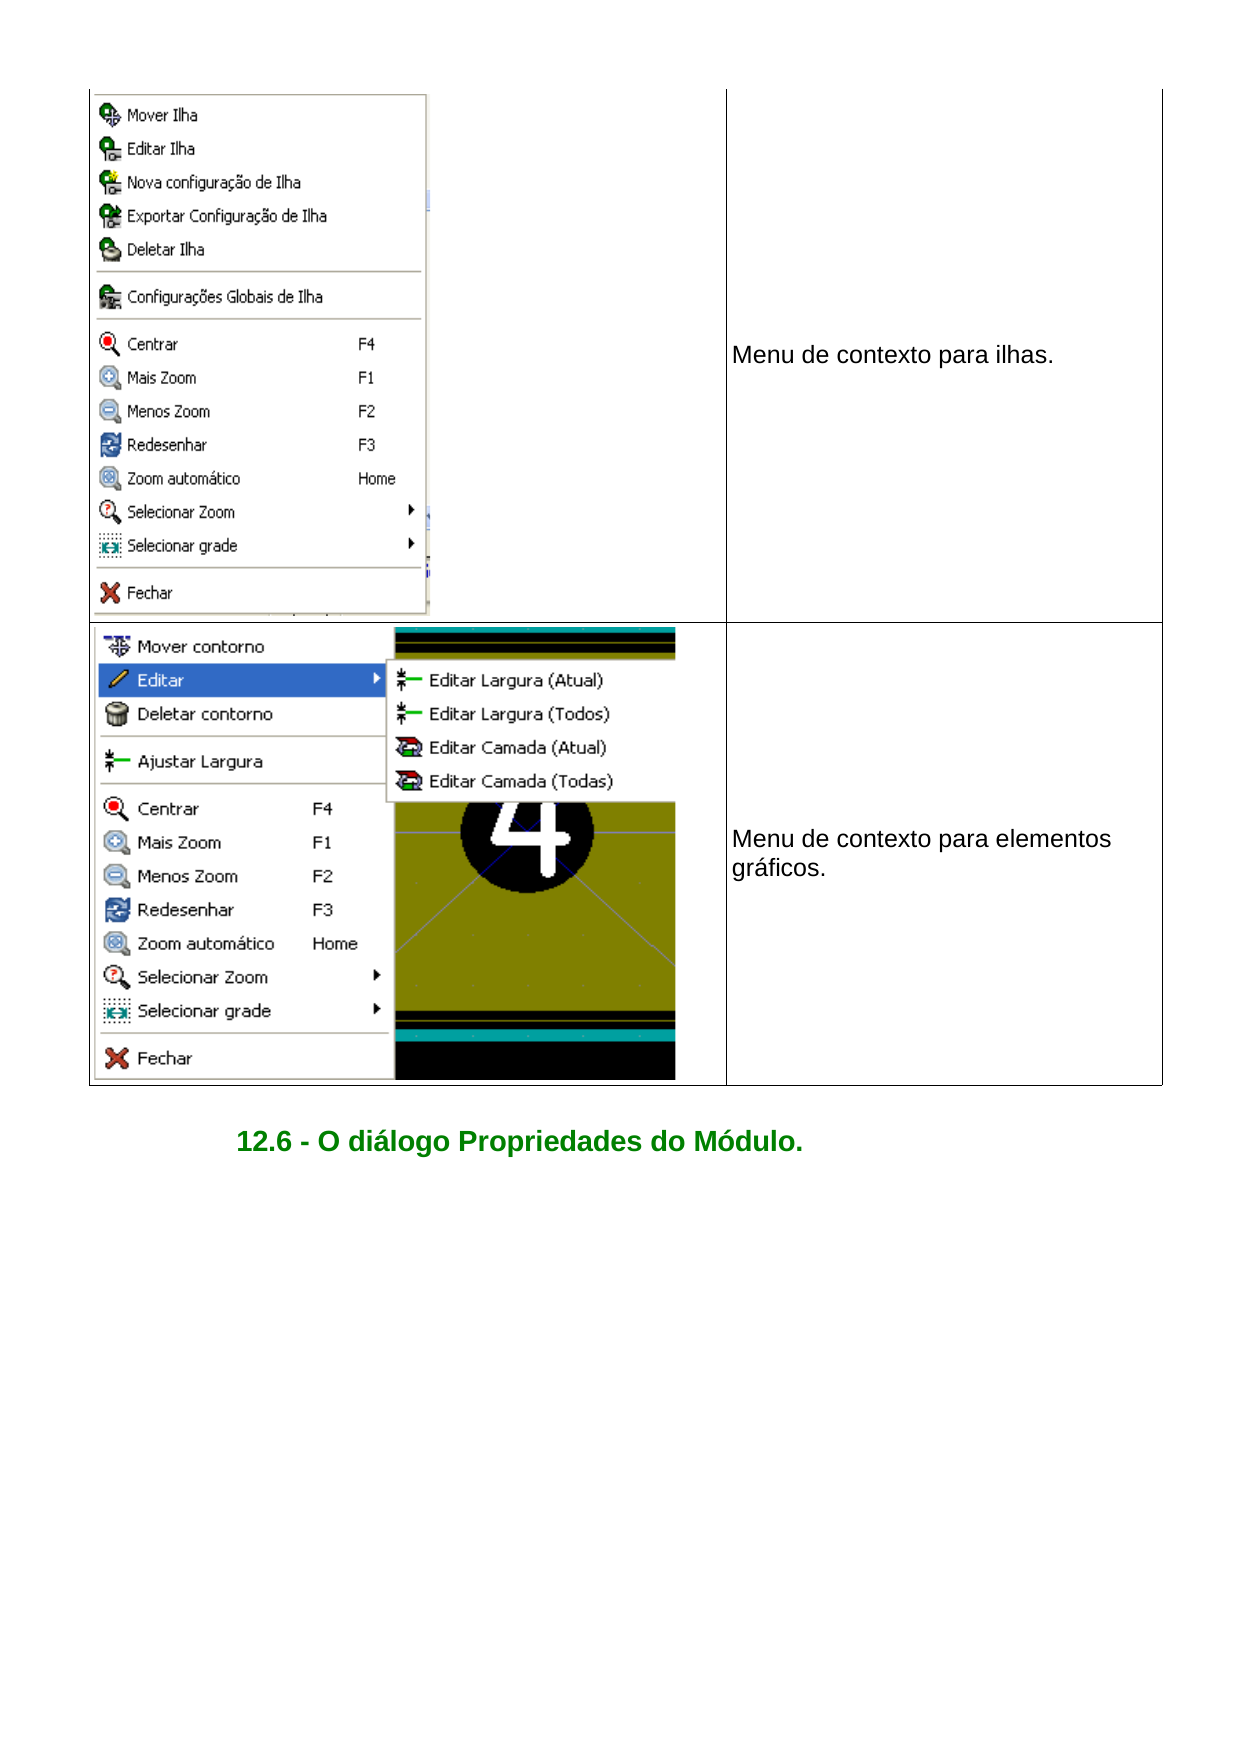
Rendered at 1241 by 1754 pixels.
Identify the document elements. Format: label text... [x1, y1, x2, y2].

subtitle O diálogo Propriedades do Módulo. [162, 1125, 1162, 1157]
table_cell Menu de contexto para ilhas. [727, 89, 1162, 622]
table_cell Menu de contexto para elementos gráficos. [727, 623, 1162, 1085]
table_cell [90, 89, 726, 622]
table_cell [90, 623, 726, 1085]
picture [94, 627, 676, 1080]
picture [94, 94, 431, 616]
